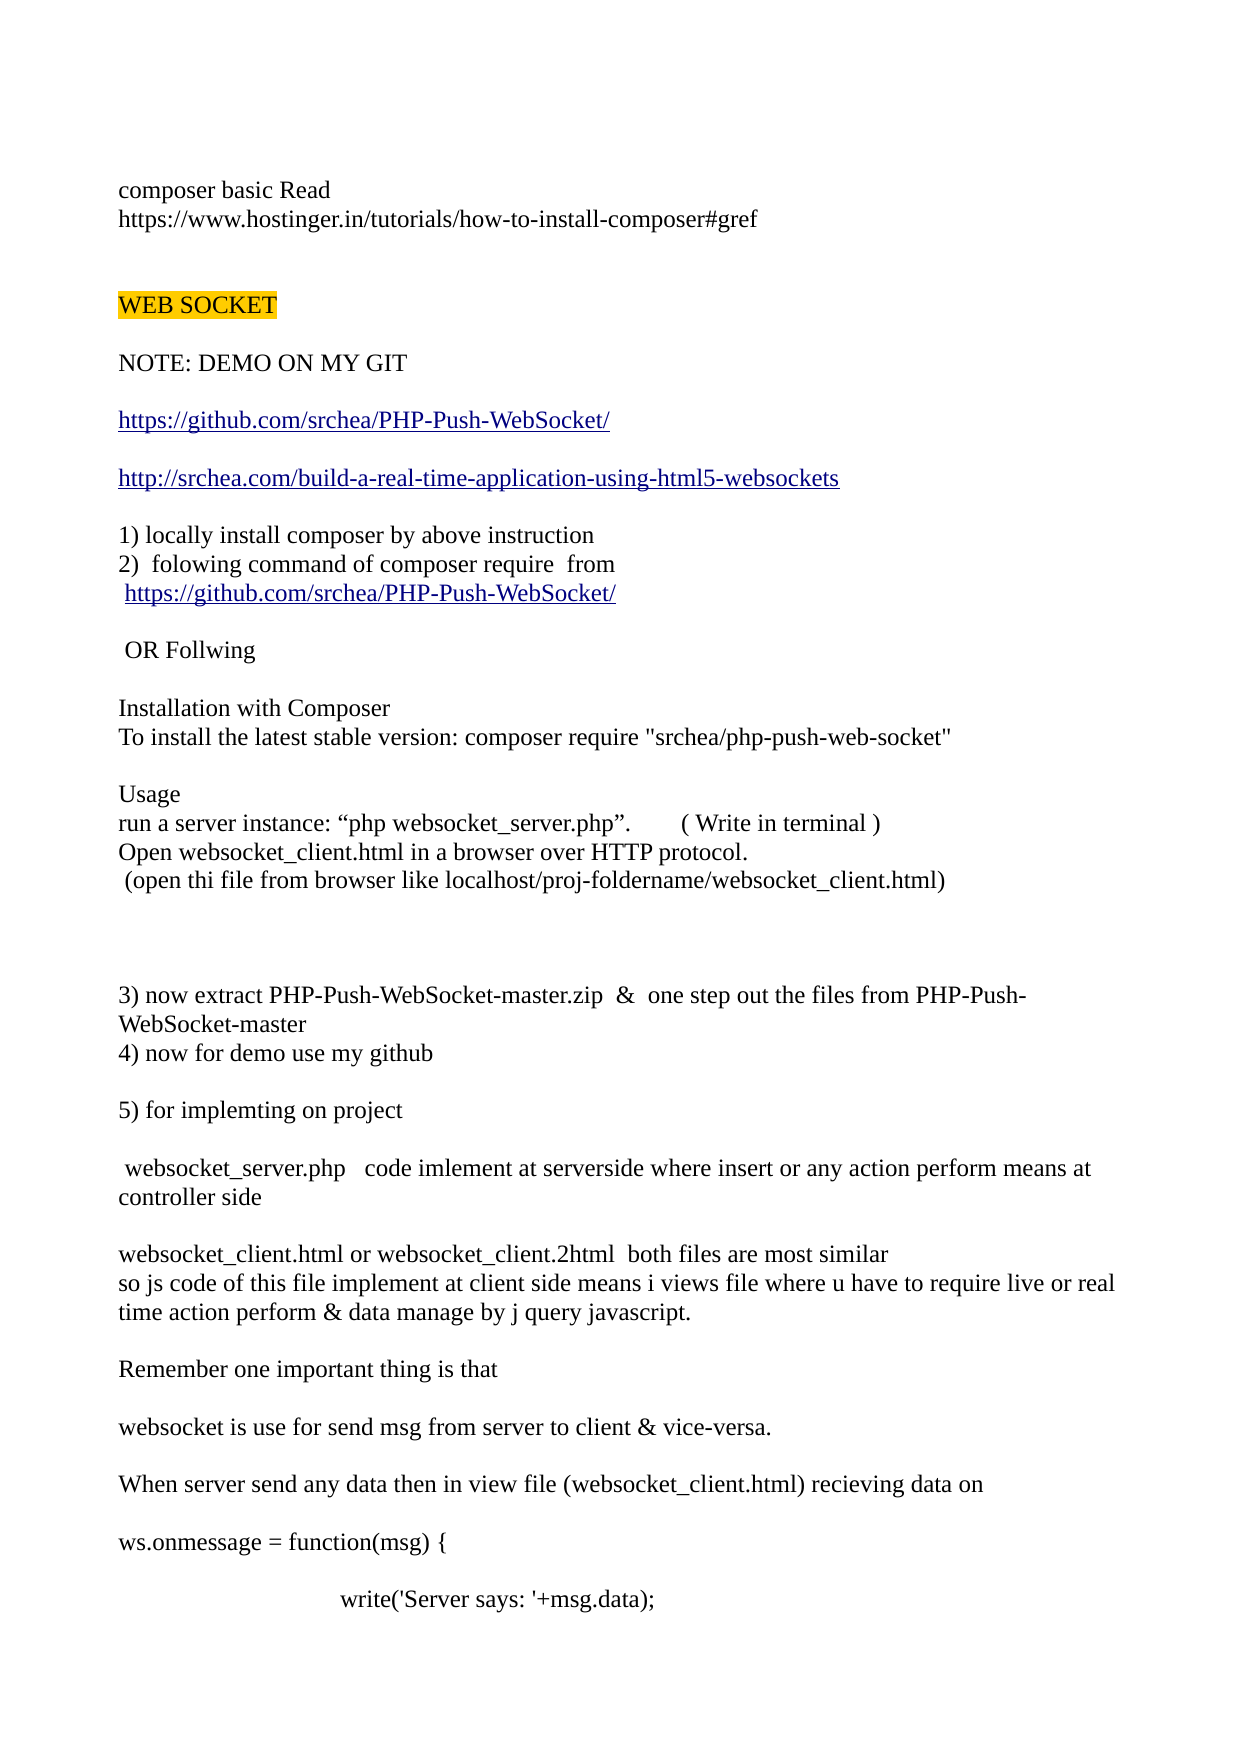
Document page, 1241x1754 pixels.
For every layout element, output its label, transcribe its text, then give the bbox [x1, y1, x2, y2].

text websocket_client.html or websocket_client.2html both files are most similar [118, 1239, 1122, 1268]
text WEB SOCKET [118, 291, 1122, 319]
text Open websocket_client.html in a browser over HTTP protocol. [118, 837, 1122, 866]
text 3) now extract PHP-Push-WebSocket-master.zip & one step out the files from PHP-Push-WebSocket-master [118, 981, 1122, 1038]
text ws.onmessage = function(msg) { [118, 1527, 1122, 1556]
text websocket_server.php code imlement at serverside where insert or any action perform means at controller side [118, 1153, 1122, 1211]
text https://github.com/srchea/PHP-Push-WebSocket/ [118, 578, 1122, 607]
text Installation with Composer [118, 693, 1122, 722]
text http://srchea.com/build-a-real-time-application-using-html5-websockets [118, 463, 1122, 492]
text When server send any data then in view file (websocket_client.html) recieving data on [118, 1469, 1122, 1498]
text OR Follwing [118, 636, 1122, 664]
text https://www.hostinger.in/tutorials/how-to-install-composer#gref [118, 204, 1122, 233]
text 5) for implemting on project [118, 1096, 1122, 1124]
text https://github.com/srchea/PHP-Push-WebSocket/ [118, 406, 1122, 434]
text composer basic Read [118, 176, 1122, 204]
text To install the latest stable version: composer require "srchea/php-push-web-socket" [118, 722, 1122, 751]
text run a server instance: “php websocket_server.php”. ( Write in terminal ) [118, 808, 1122, 837]
text 4) now for demo use my github [118, 1038, 1122, 1067]
text websocket is use for send msg from server to client & vice-versa. [118, 1412, 1122, 1441]
text write('Server says: '+msg.data); [118, 1584, 1122, 1613]
text (open thi file from browser like localhost/proj-foldername/websocket_client.html) [118, 866, 1122, 894]
text Usage [118, 779, 1122, 808]
text NOTE: DEMO ON MY GIT [118, 348, 1122, 377]
text 2) folowing command of composer require from [118, 549, 1122, 578]
text so js code of this file implement at client side means i views file where u have to require live or real time action perform & data manage by j query javascript. [118, 1268, 1122, 1326]
text Remember one important thing is that [118, 1354, 1122, 1383]
text 1) locally install composer by above instruction [118, 521, 1122, 549]
